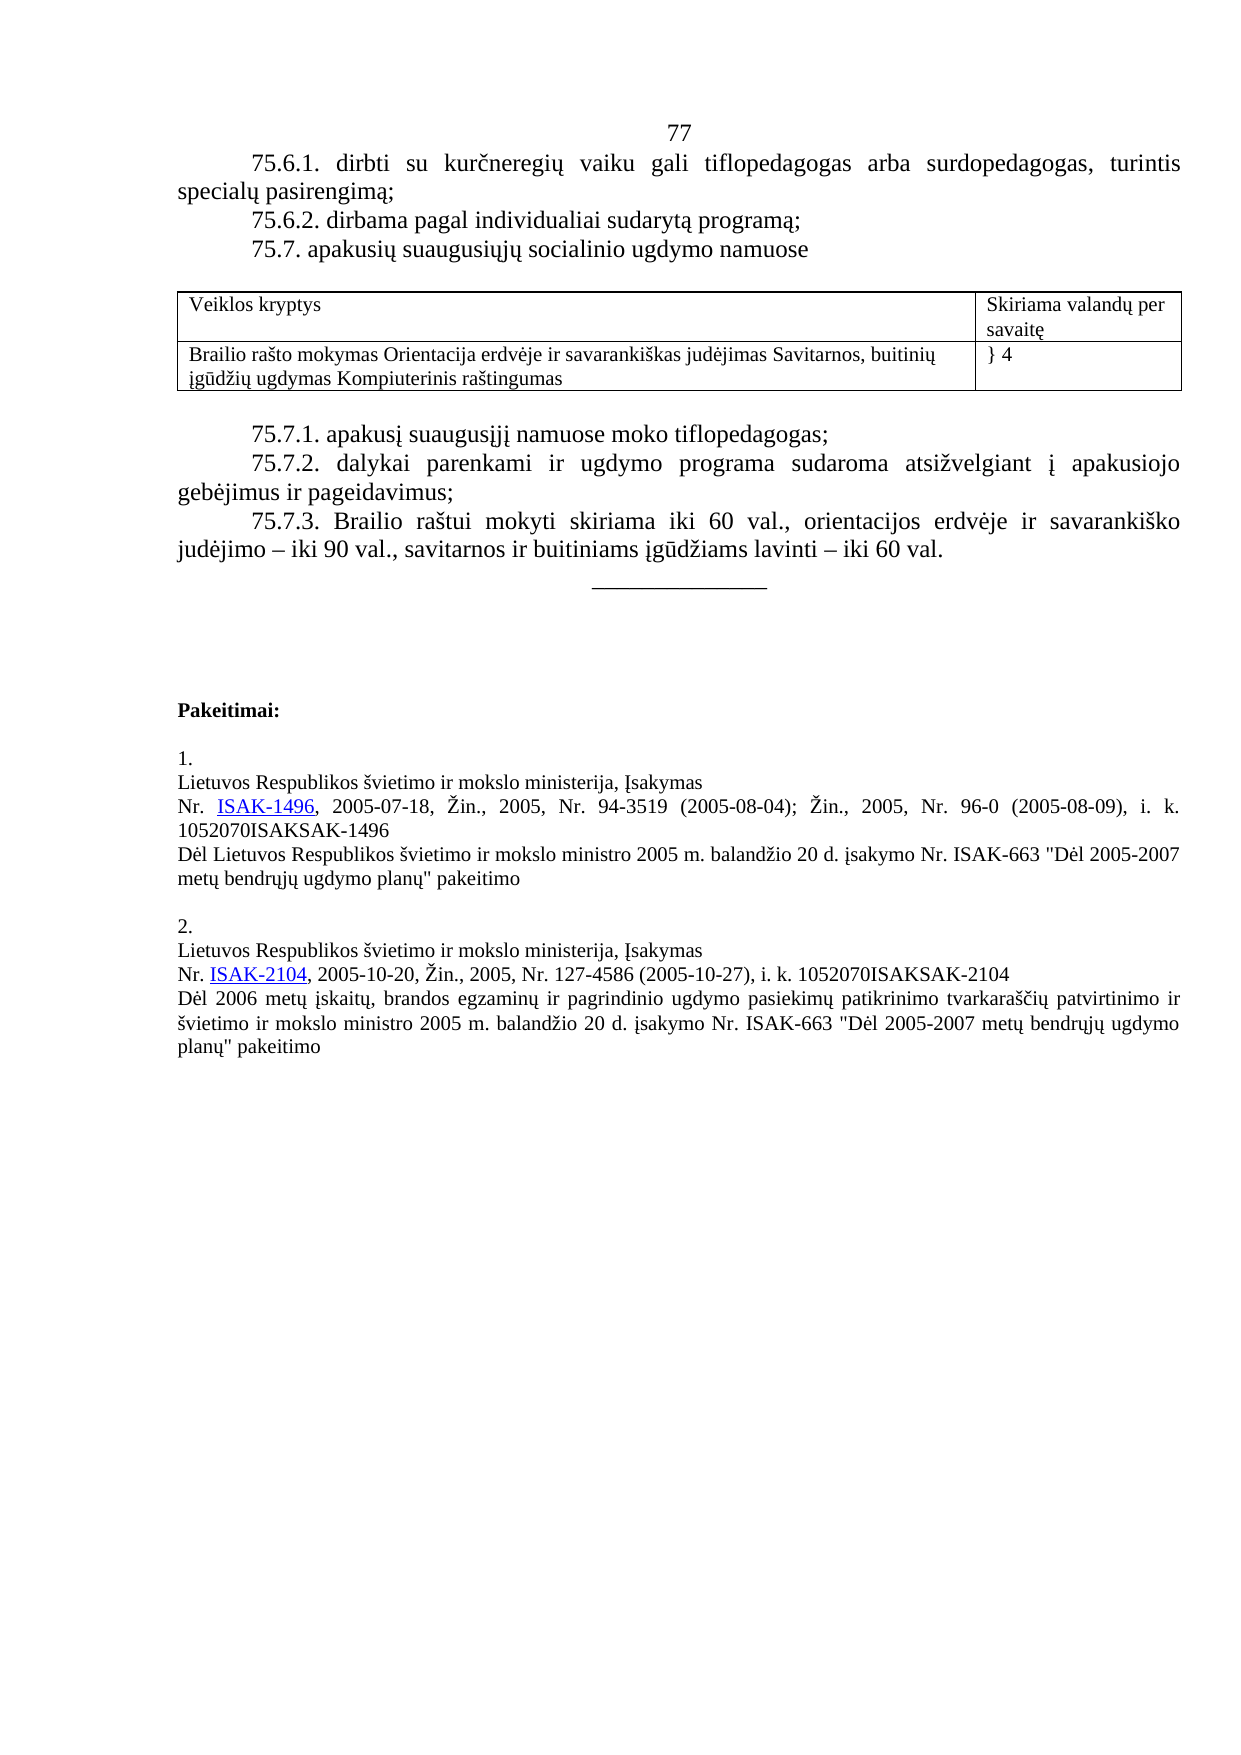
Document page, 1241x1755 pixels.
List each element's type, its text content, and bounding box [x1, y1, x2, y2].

text Dėl 2006 metų įskaitų, brandos egzaminų ir pagrindinio ugdymo pasiekimų patikrinimo tvarkaraščių patvirtinimo ir švietimo ir mokslo ministro 2005 m. balandžio 20 d. įsakymo Nr. ISAK-663 "Dėl 2005-2007 metų bendrųjų ugdymo planų" pakeitimo [177, 986, 1181, 1058]
text Nr. ISAK-1496, 2005-07-18, Žin., 2005, Nr. 94-3519 (2005-08-04); Žin., 2005, Nr. 96-0 (2005-08-09), i. k. 1052070ISAKSAK-1496 [177, 794, 1181, 842]
text 2. [177, 914, 1181, 938]
text 75.7. apakusių suaugusiųjų socialinio ugdymo namuose [177, 234, 1181, 263]
text ______________ [177, 563, 1181, 592]
text Lietuvos Respublikos švietimo ir mokslo ministerija, Įsakymas [177, 938, 1181, 962]
text 75.6.1. dirbti su kurčneregių vaiku gali tiflopedagogas arba surdopedagogas, turintis specialų pasirengimą; [177, 148, 1181, 205]
text 1. [177, 746, 1181, 770]
text Dėl Lietuvos Respublikos švietimo ir mokslo ministro 2005 m. balandžio 20 d. įsakymo Nr. ISAK-663 "Dėl 2005-2007 metų bendrųjų ugdymo planų" pakeitimo [177, 842, 1181, 890]
text Lietuvos Respublikos švietimo ir mokslo ministerija, Įsakymas [177, 770, 1181, 794]
table_header Skiriama valandų per savaitę [976, 293, 1181, 341]
table_cell Brailio rašto mokymas Orientacija erdvėje ir savarankiškas judėjimas Savitarnos, buitinių įgūdžių ugdymas Kompiuterinis raštingumas [178, 342, 975, 390]
text 75.6.2. dirbama pagal individualiai sudarytą programą; [177, 205, 1181, 234]
table_header Veiklos kryptys [178, 293, 975, 341]
text Nr. ISAK-2104, 2005-10-20, Žin., 2005, Nr. 127-4586 (2005-10-27), i. k. 1052070ISAKSAK-2104 [177, 962, 1181, 986]
text 75.7.3. Brailio raštui mokyti skiriama iki 60 val., orientacijos erdvėje ir savarankiško judėjimo – iki 90 val., savitarnos ir buitiniams įgūdžiams lavinti – iki 60 val. [177, 506, 1181, 563]
table_cell } 4 [976, 342, 1181, 390]
text Pakeitimai: [177, 698, 1181, 722]
text 75.7.1. apakusį suaugusįjį namuose moko tiflopedagogas; [177, 419, 1181, 448]
text 75.7.2. dalykai parenkami ir ugdymo programa sudaroma atsižvelgiant į apakusiojo gebėjimus ir pageidavimus; [177, 448, 1181, 506]
